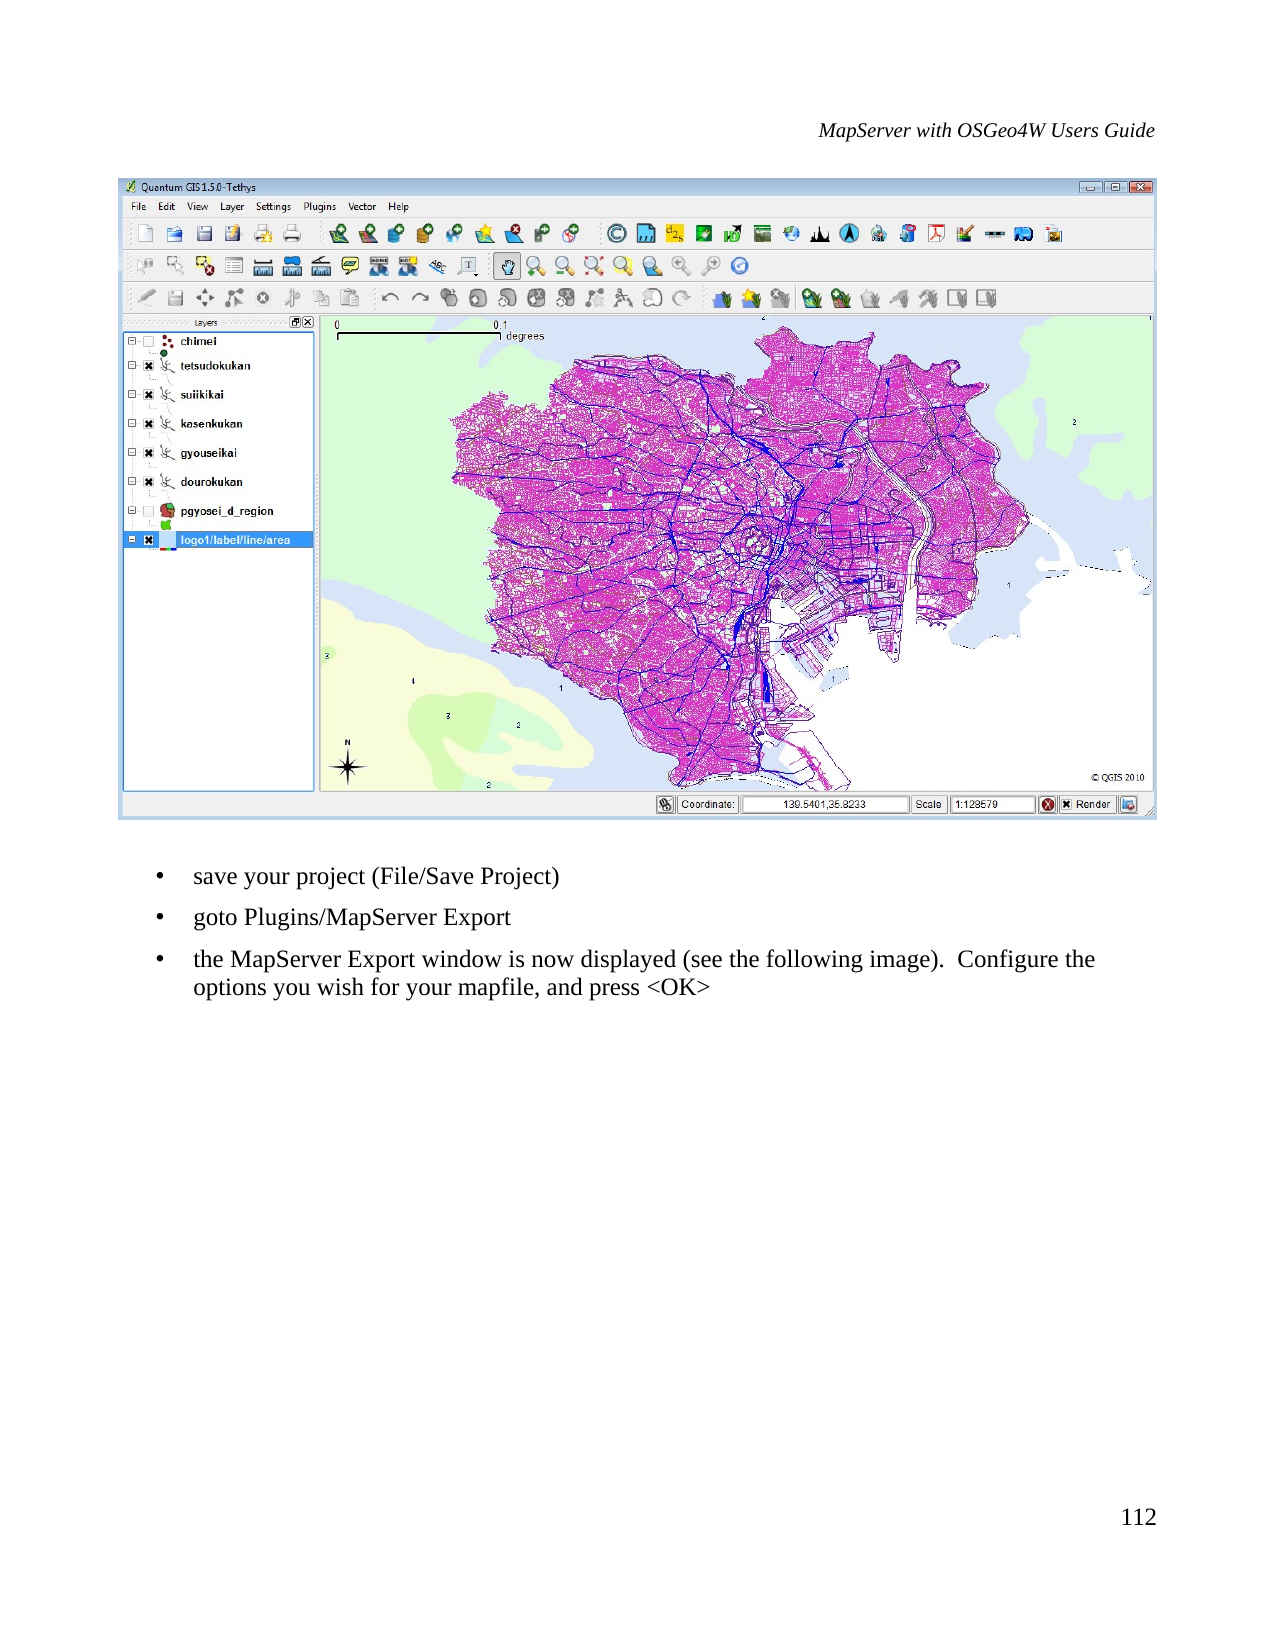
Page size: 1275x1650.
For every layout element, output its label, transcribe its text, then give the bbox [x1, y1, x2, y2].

list goto Plugins/MapServer Export [156, 902, 1157, 931]
list the MapServer Export window is now displayed (see the following image). Configure the options you wish for your mapfile, and press <OK> [156, 944, 1157, 1001]
list save your project (File/Save Project) [156, 861, 1157, 890]
picture [118, 178, 1157, 820]
